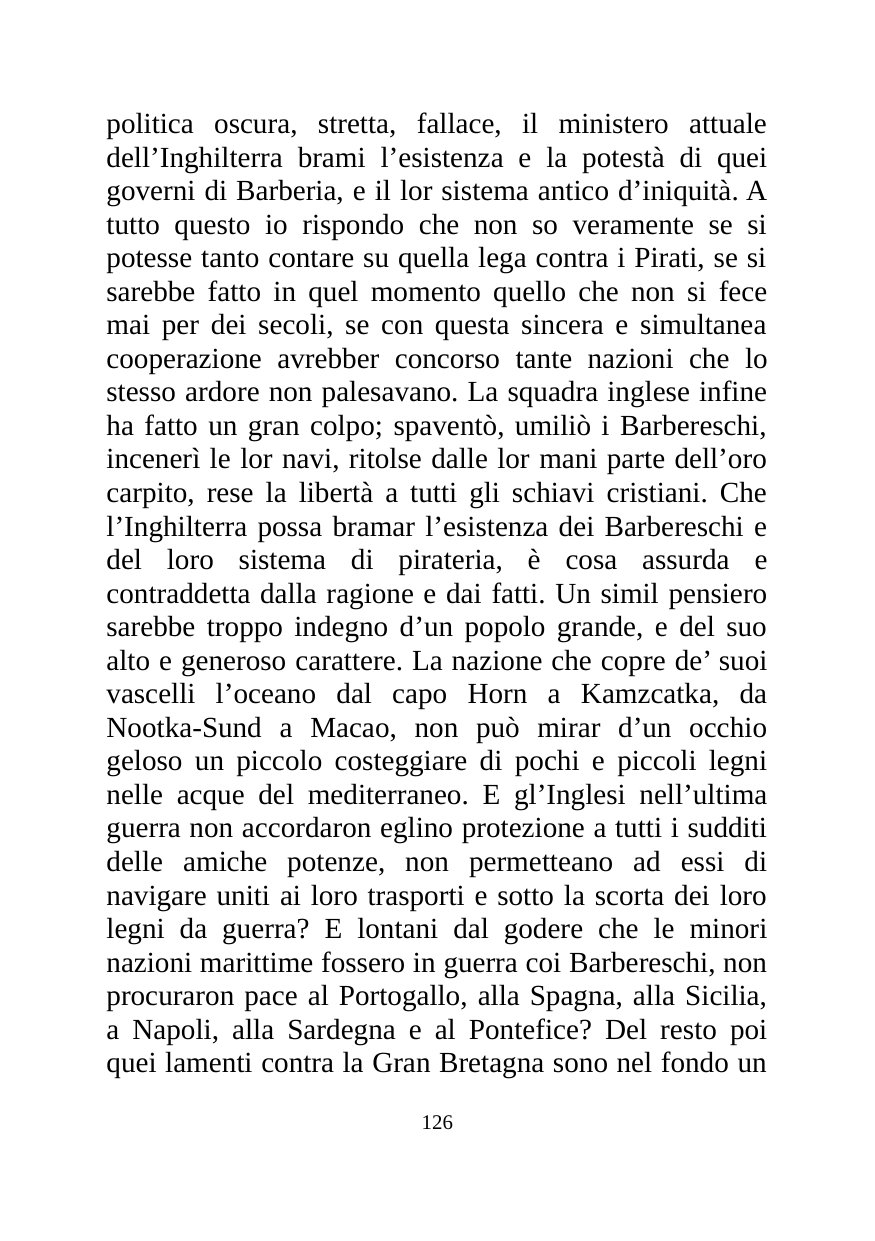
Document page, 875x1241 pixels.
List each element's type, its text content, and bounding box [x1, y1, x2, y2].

text politica oscura, stretta, fallace, il ministero attuale dell’Inghilterra brami l’esistenza e la potestà di quei governi di Barberia, e il lor sistema antico d’iniquità. A tutto questo io rispondo che non so veramente se si potesse tanto contare su quella lega contra i Pirati, se si sarebbe fatto in quel momento quello che non si fece mai per dei secoli, se con questa sincera e simultanea cooperazione avrebber concorso tante nazioni che lo stesso ardore non palesavano. La squadra inglese infine ha fatto un gran colpo; spaventò, umiliò i Barbereschi, incenerì le lor navi, ritolse dalle lor mani parte dell’oro carpito, rese la libertà a tutti gli schiavi cristiani. Che l’Inghilterra possa bramar l’esistenza dei Barbereschi e del loro sistema di pirateria, è cosa assurda e contraddetta dalla ragione e dai fatti. Un simil pensiero sarebbe troppo indegno d’un popolo grande, e del suo alto e generoso carattere. La nazione che copre de’ suoi vascelli l’oceano dal capo Horn a Kamzcatka, da Nootka-Sund a Macao, non può mirar d’un occhio geloso un piccolo costeggiare di pochi e piccoli legni nelle acque del mediterraneo. E gl’Inglesi nell’ultima guerra non accordaron eglino protezione a tutti i sudditi delle amiche potenze, non permetteano ad essi di navigare uniti ai loro trasporti e sotto la scorta dei loro legni da guerra? E lontani dal godere che le minori nazioni marittime fossero in guerra coi Barbereschi, non procuraron pace al Portogallo, alla Spagna, alla Sicilia, a Napoli, alla Sardegna e al Pontefice? Del resto poi quei lamenti contra la Gran Bretagna sono nel fondo un [106, 106, 768, 1079]
